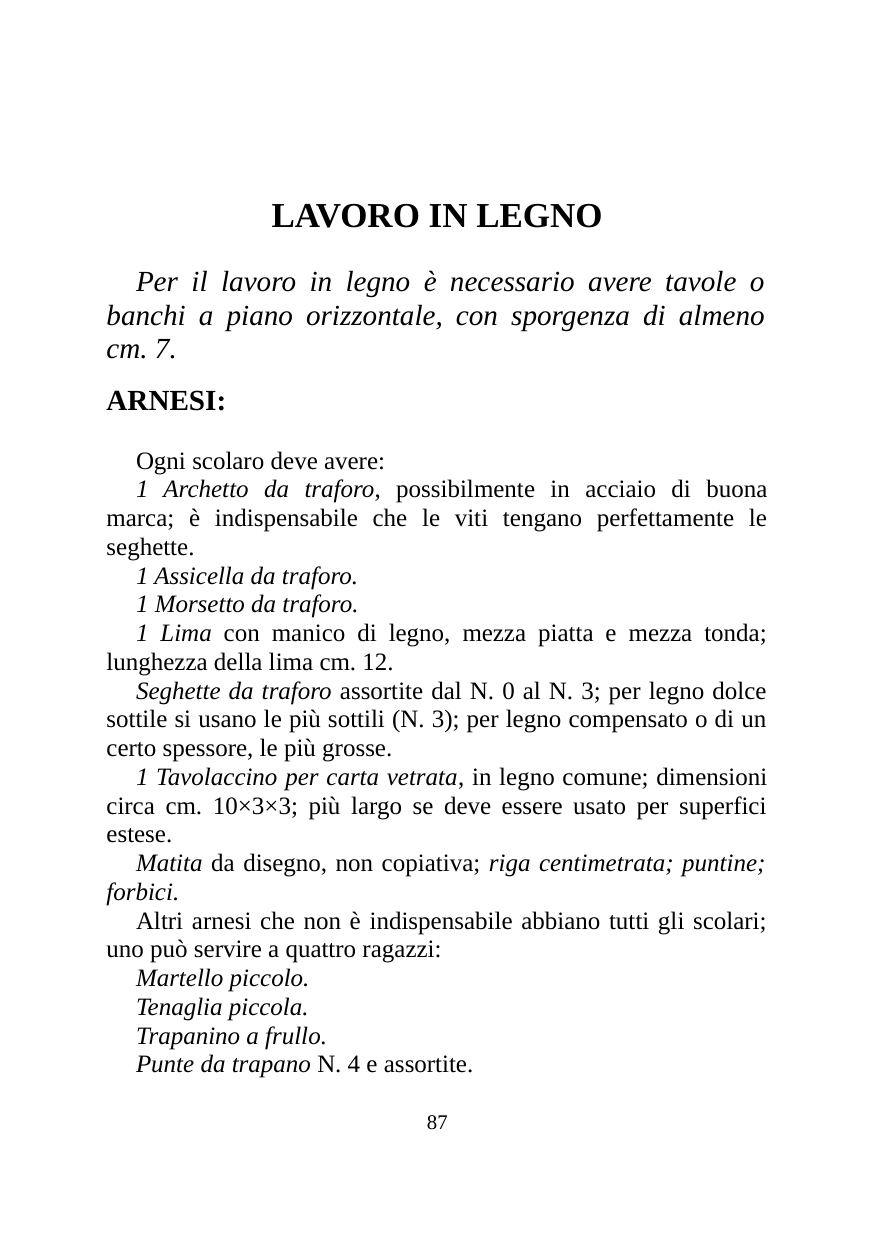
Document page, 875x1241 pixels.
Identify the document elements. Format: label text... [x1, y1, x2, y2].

text ARNESI: [106, 383, 768, 416]
text Matita da disegno, non copiativa; riga centimetrata; puntine; forbici. [106, 848, 768, 906]
text Trapanino a frullo. [106, 1021, 768, 1049]
text Ogni scolaro deve avere: [106, 446, 768, 474]
text 1 Tavolaccino per carta vetrata, in legno comune; dimensioni circa cm. 10×3×3; più largo se deve essere usato per superfici estese. [106, 762, 768, 848]
text Seghette da traforo assortite dal N. 0 al N. 3; per legno dolce sottile si usano le più sottili (N. 3); per legno compensato o di un certo spessore, le più grosse. [106, 676, 768, 762]
text Martello piccolo. [106, 963, 768, 992]
text Punte da trapano N. 4 e assortite. [106, 1049, 768, 1078]
text 1 Assicella da traforo. [106, 561, 768, 589]
text 1 Morsetto da traforo. [106, 589, 768, 618]
text Per il lavoro in legno è necessario avere tavole o banchi a piano orizzontale, con sporgenza di almeno cm. 7. [106, 264, 768, 365]
text Altri arnesi che non è indispensabile abbiano tutti gli scolari; uno può servire a quattro ragazzi: [106, 906, 768, 963]
text Tenaglia piccola. [106, 992, 768, 1021]
subtitle LAVORO IN LEGNO [106, 195, 768, 235]
text 1 Lima con manico di legno, mezza piatta e mezza tonda; lunghezza della lima cm. 12. [106, 618, 768, 676]
text 1 Archetto da traforo, possibilmente in acciaio di buona marca; è indispensabile che le viti tengano perfettamente le seghette. [106, 474, 768, 561]
